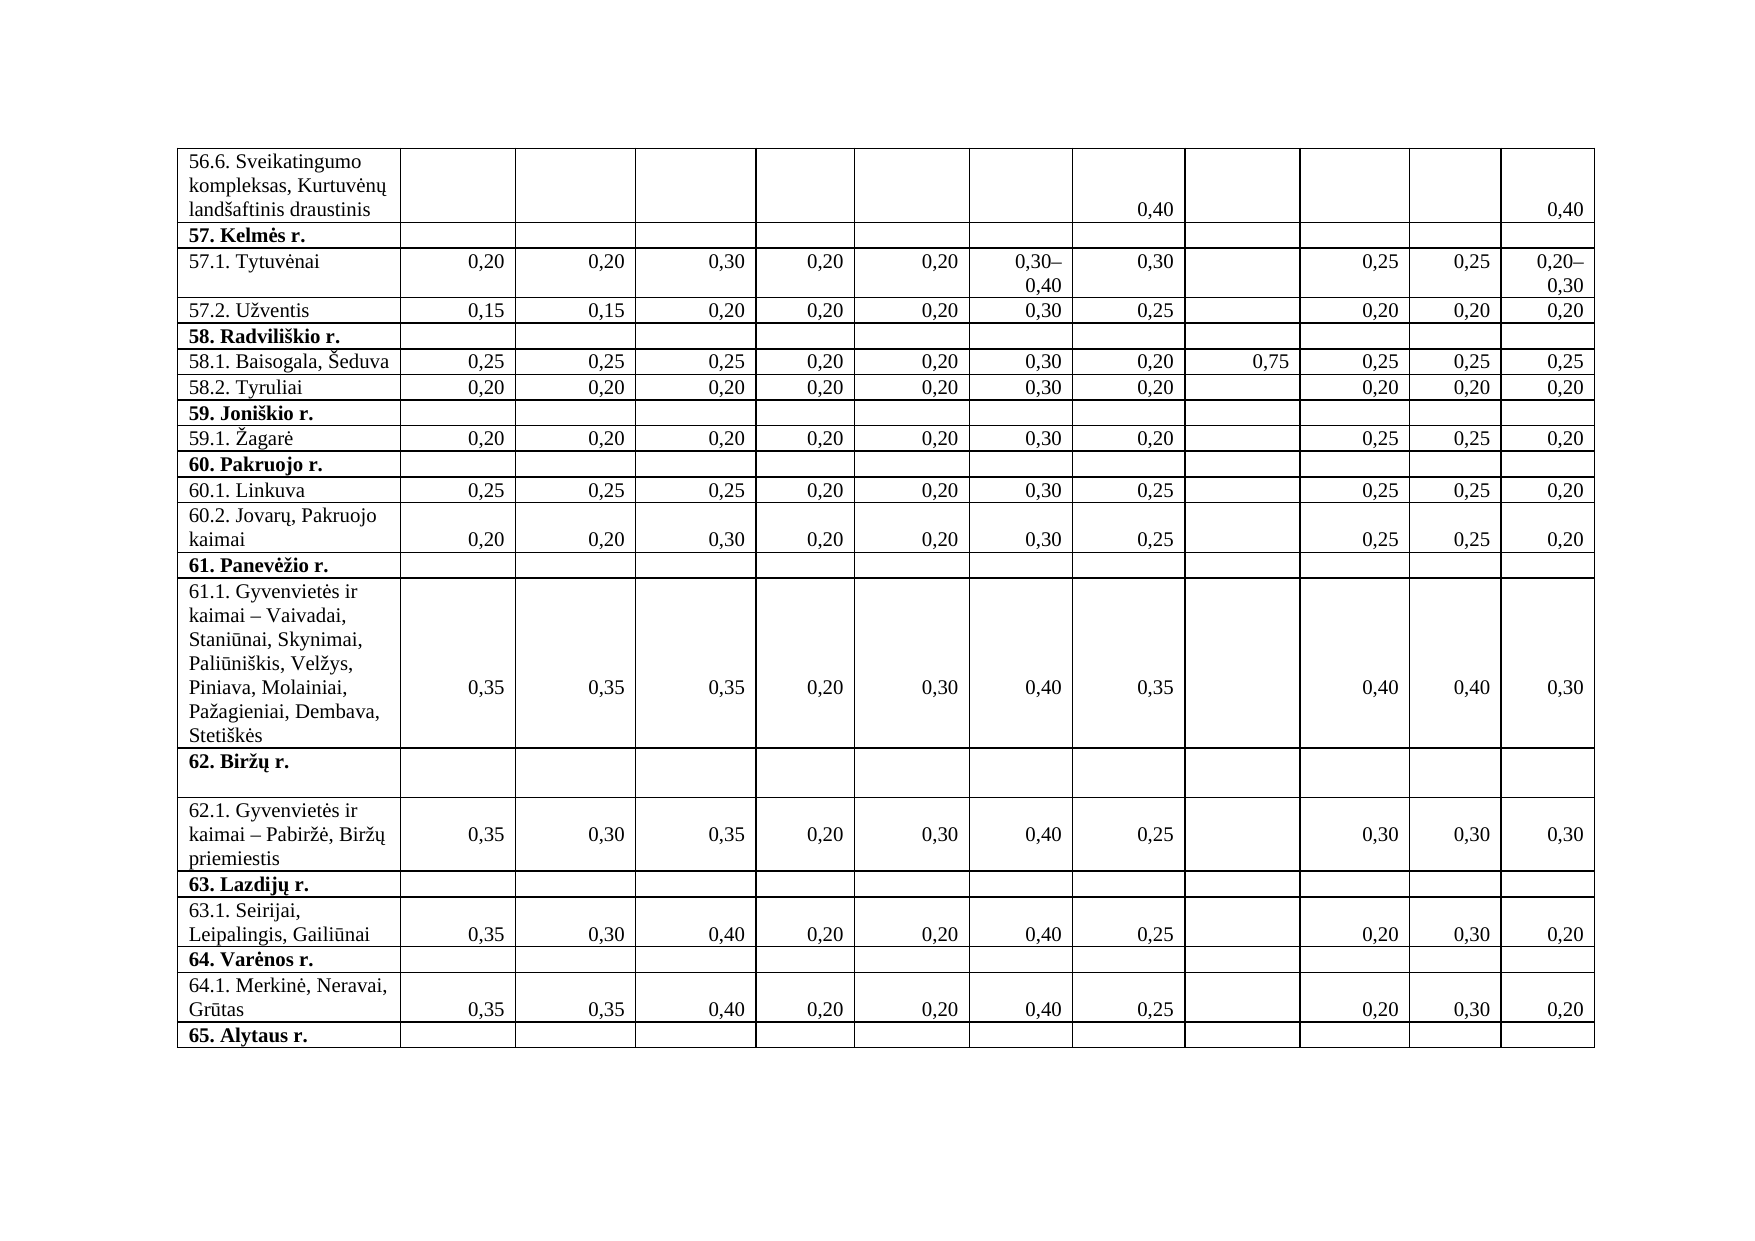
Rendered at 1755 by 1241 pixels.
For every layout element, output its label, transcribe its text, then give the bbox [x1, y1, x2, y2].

table_cell [1502, 401, 1594, 425]
table_cell [516, 872, 635, 896]
table_cell [1186, 478, 1299, 502]
table_cell 0,35 [401, 579, 515, 747]
table_cell [855, 872, 969, 896]
table_cell [636, 452, 755, 476]
table_cell 0,40 [970, 898, 1072, 946]
table_cell 0,25 [1073, 478, 1184, 502]
table_cell [516, 149, 635, 221]
table_cell [1410, 749, 1500, 797]
table_cell 0,20 [757, 426, 854, 450]
table_cell [401, 749, 515, 797]
table_cell 60.1. Linkuva [178, 478, 400, 502]
table_cell 57.1. Tytuvėnai [178, 249, 400, 297]
table_cell 0,25 [1502, 350, 1594, 373]
table_cell [1301, 324, 1409, 348]
table_cell [1502, 749, 1594, 797]
table_cell [970, 401, 1072, 425]
table_cell 0,30 [516, 898, 635, 946]
table_cell 0,35 [636, 798, 755, 870]
table_cell 0,20 [636, 375, 755, 399]
table_cell 0,20 [1301, 973, 1409, 1021]
table_cell 0,20 [757, 249, 854, 297]
table_cell 58. Radviliškio r. [178, 324, 400, 348]
table_cell 0,30 [1301, 798, 1409, 870]
table_cell 0,25 [401, 478, 515, 502]
table_cell [401, 223, 515, 247]
table_cell [1073, 401, 1184, 425]
table_cell 0,20 [401, 249, 515, 297]
table_cell [757, 452, 854, 476]
table_cell 0,20 [1073, 426, 1184, 450]
table_cell 0,25 [1073, 503, 1184, 551]
table_cell [401, 872, 515, 896]
table_cell [401, 149, 515, 221]
table_cell [636, 553, 755, 577]
table_cell 58.2. Tyruliai [178, 375, 400, 399]
table_cell [1186, 503, 1299, 551]
table_cell 0,30 [1502, 798, 1594, 870]
table_cell [1410, 401, 1500, 425]
table_cell [516, 452, 635, 476]
table_cell [1186, 1023, 1299, 1047]
table_cell [636, 401, 755, 425]
table_cell 0,20 [855, 426, 969, 450]
table_cell 61. Panevėžio r. [178, 553, 400, 577]
table_cell [1073, 553, 1184, 577]
table_cell 0,20 [516, 426, 635, 450]
table_cell 0,35 [1073, 579, 1184, 747]
table_cell 0,30 [1410, 898, 1500, 946]
table_cell [636, 872, 755, 896]
table_cell 0,35 [401, 898, 515, 946]
table_cell [1073, 872, 1184, 896]
table_cell 0,20 [1410, 375, 1500, 399]
table_cell 0,20 [1502, 478, 1594, 502]
table_cell [636, 947, 755, 971]
table_cell [516, 553, 635, 577]
table_cell 0,30 [1502, 579, 1594, 747]
table_cell [1502, 947, 1594, 971]
table_cell 0,20 [757, 375, 854, 399]
table_cell [1073, 324, 1184, 348]
table_cell 58.1. Baisogala, Šeduva [178, 350, 400, 373]
table_cell 0,25 [1301, 426, 1409, 450]
table_cell [516, 401, 635, 425]
table_cell [1186, 298, 1299, 322]
table_cell 60.2. Jovarų, Pakruojo kaimai [178, 503, 400, 551]
table_cell [636, 149, 755, 221]
table_cell 0,25 [1301, 503, 1409, 551]
table_cell 0,20 [516, 249, 635, 297]
table_cell 0,30 [855, 579, 969, 747]
table_cell [757, 872, 854, 896]
table_cell 0,30 [970, 298, 1072, 322]
table_cell 57.2. Užventis [178, 298, 400, 322]
table_cell [401, 401, 515, 425]
table_cell 0,20 [855, 478, 969, 502]
table_cell [970, 553, 1072, 577]
table_cell 0,40 [1301, 579, 1409, 747]
table_cell [1186, 223, 1299, 247]
table_cell 0,20 [757, 798, 854, 870]
table_cell [1073, 947, 1184, 971]
table_cell [516, 1023, 635, 1047]
table_cell [855, 223, 969, 247]
table_cell [516, 324, 635, 348]
table_cell 63.1. Seirijai, Leipalingis, Gailiūnai [178, 898, 400, 946]
table_cell [1301, 553, 1409, 577]
table_cell [970, 324, 1072, 348]
table_cell [757, 1023, 854, 1047]
table_cell 0,40 [970, 798, 1072, 870]
table_cell 0,15 [516, 298, 635, 322]
table_cell 0,30 [1410, 798, 1500, 870]
table_cell 0,20 [855, 350, 969, 373]
table_cell 0,30 [636, 503, 755, 551]
table_cell 0,20 [516, 503, 635, 551]
table_cell 0,20 [855, 298, 969, 322]
table_cell [1301, 223, 1409, 247]
table_cell 0,20 [1502, 973, 1594, 1021]
table_cell 65. Alytaus r. [178, 1023, 400, 1047]
table_cell 0,30 [636, 249, 755, 297]
table_cell 0,35 [401, 973, 515, 1021]
table_cell [1301, 149, 1409, 221]
table_cell [970, 749, 1072, 797]
table_cell [1410, 149, 1500, 221]
table_cell [1301, 401, 1409, 425]
table_cell [970, 223, 1072, 247]
table_cell [855, 947, 969, 971]
table_cell 0,20 [757, 298, 854, 322]
table_cell 0,15 [401, 298, 515, 322]
table_cell 0,30 [970, 375, 1072, 399]
table_cell 0,35 [516, 973, 635, 1021]
table_cell [401, 452, 515, 476]
table_cell 0,20 [855, 898, 969, 946]
table_cell [1410, 872, 1500, 896]
table_cell [855, 452, 969, 476]
table_cell 0,20 [757, 478, 854, 502]
table_cell 62. Biržų r. [178, 749, 400, 797]
table_cell [757, 553, 854, 577]
table_cell [757, 149, 854, 221]
table_cell 0,25 [516, 478, 635, 502]
table_cell 0,40 [636, 973, 755, 1021]
table_cell 0,40 [1410, 579, 1500, 747]
table_cell [970, 947, 1072, 971]
table_cell 0,20 [1301, 375, 1409, 399]
table_cell [1410, 947, 1500, 971]
table_cell 0,30 [970, 350, 1072, 373]
table_cell 0,30 [1073, 249, 1184, 297]
table_cell 0,25 [516, 350, 635, 373]
table_cell 57. Kelmės r. [178, 223, 400, 247]
table_cell [855, 553, 969, 577]
table_cell [1301, 452, 1409, 476]
table_cell [1186, 798, 1299, 870]
table_cell 0,25 [1410, 503, 1500, 551]
table_cell 0,25 [1073, 798, 1184, 870]
table_cell 0,25 [636, 350, 755, 373]
table_cell 0,40 [970, 579, 1072, 747]
table_cell [855, 324, 969, 348]
table_cell 0,25 [1301, 249, 1409, 297]
table_cell 0,30 [970, 426, 1072, 450]
table_cell [1301, 947, 1409, 971]
table_cell 0,20 [401, 426, 515, 450]
table_cell [1502, 553, 1594, 577]
table_cell [970, 1023, 1072, 1047]
table_cell [516, 749, 635, 797]
table_cell 0,40 [1502, 149, 1594, 221]
table_cell [970, 872, 1072, 896]
table_cell [855, 1023, 969, 1047]
table_cell [1186, 452, 1299, 476]
table_cell [1073, 1023, 1184, 1047]
table_cell [1186, 324, 1299, 348]
table_cell 0,20 [1502, 298, 1594, 322]
table_cell 0,20 [855, 375, 969, 399]
table_cell [1502, 1023, 1594, 1047]
table_cell [1410, 324, 1500, 348]
table_cell 0,20 [1410, 298, 1500, 322]
table_cell [970, 452, 1072, 476]
table_cell 0,20 [401, 503, 515, 551]
table_cell [1186, 947, 1299, 971]
table_cell [1186, 375, 1299, 399]
table_cell 0,20 [757, 973, 854, 1021]
table_cell [636, 324, 755, 348]
table_cell 0,20 [1301, 298, 1409, 322]
table_cell [855, 749, 969, 797]
table_cell [1073, 749, 1184, 797]
table_cell [757, 223, 854, 247]
table_cell 0,35 [401, 798, 515, 870]
table_cell 64. Varėnos r. [178, 947, 400, 971]
table_cell 59. Joniškio r. [178, 401, 400, 425]
table_cell [1301, 872, 1409, 896]
table_cell 0,20 [1502, 375, 1594, 399]
table_cell 0,25 [1073, 898, 1184, 946]
table_cell 0,20 [1073, 375, 1184, 399]
table_cell [401, 553, 515, 577]
table_cell 56.6. Sveikatingumo kompleksas, Kurtuvėnų landšaftinis draustinis [178, 149, 400, 221]
table_cell 0,25 [1301, 350, 1409, 373]
table_cell 0,20 [1502, 426, 1594, 450]
table_cell 0,20 [636, 426, 755, 450]
table_cell [1410, 553, 1500, 577]
table_cell 0,40 [1073, 149, 1184, 221]
table_cell 63. Lazdijų r. [178, 872, 400, 896]
table_cell 0,20 [757, 898, 854, 946]
table_cell 0,25 [1073, 973, 1184, 1021]
table_cell [1186, 401, 1299, 425]
table_cell 0,35 [636, 579, 755, 747]
table_cell 0,30–0,40 [970, 249, 1072, 297]
table_cell 0,25 [1301, 478, 1409, 502]
table_cell [1502, 324, 1594, 348]
table_cell 0,75 [1186, 350, 1299, 373]
table_cell 62.1. Gyvenvietės ir kaimai – Pabiržė, Biržų priemiestis [178, 798, 400, 870]
table_cell [1186, 872, 1299, 896]
table_cell [1502, 223, 1594, 247]
table_cell [1186, 749, 1299, 797]
table_cell 0,25 [636, 478, 755, 502]
table_cell 0,30 [970, 478, 1072, 502]
table_cell [855, 401, 969, 425]
table_cell 0,25 [1073, 298, 1184, 322]
table_cell 0,20 [757, 503, 854, 551]
table_cell 64.1. Merkinė, Neravai, Grūtas [178, 973, 400, 1021]
table_cell [1502, 452, 1594, 476]
table_cell [516, 223, 635, 247]
table_cell 0,40 [636, 898, 755, 946]
table_cell [636, 223, 755, 247]
table_cell 0,25 [1410, 478, 1500, 502]
table_cell 0,20 [1502, 898, 1594, 946]
table_cell 0,20 [1502, 503, 1594, 551]
table_cell [970, 149, 1072, 221]
table_cell [855, 149, 969, 221]
table_cell 0,20 [636, 298, 755, 322]
table_cell 0,20–0,30 [1502, 249, 1594, 297]
table_cell [1186, 973, 1299, 1021]
table_cell 0,20 [855, 503, 969, 551]
table_cell [636, 1023, 755, 1047]
table_cell 0,35 [516, 579, 635, 747]
table_cell [1301, 1023, 1409, 1047]
table_cell [1186, 426, 1299, 450]
table_cell [1186, 149, 1299, 221]
table_cell 0,20 [1073, 350, 1184, 373]
table_cell [757, 401, 854, 425]
table_cell 0,20 [855, 249, 969, 297]
table_cell [636, 749, 755, 797]
table_cell [1502, 872, 1594, 896]
table_cell [1186, 898, 1299, 946]
table_cell 60. Pakruojo r. [178, 452, 400, 476]
table_cell [401, 1023, 515, 1047]
table_cell [1410, 452, 1500, 476]
table_cell [1073, 223, 1184, 247]
table_cell 0,30 [516, 798, 635, 870]
table_cell [1186, 579, 1299, 747]
table_cell 0,20 [757, 579, 854, 747]
table_cell [757, 947, 854, 971]
table_cell 0,20 [516, 375, 635, 399]
table_cell 0,25 [401, 350, 515, 373]
table_cell [516, 947, 635, 971]
table_cell 0,25 [1410, 426, 1500, 450]
table_cell [1410, 1023, 1500, 1047]
table_cell [401, 324, 515, 348]
table_cell 59.1. Žagarė [178, 426, 400, 450]
table_cell [1186, 249, 1299, 297]
table_cell [401, 947, 515, 971]
table_cell 0,30 [855, 798, 969, 870]
table_cell [1301, 749, 1409, 797]
table_cell 0,25 [1410, 350, 1500, 373]
table_cell [757, 324, 854, 348]
table_cell 61.1. Gyvenvietės ir kaimai – Vaivadai, Staniūnai, Skynimai, Paliūniškis, Velžys, Piniava, Molainiai, Pažagieniai, Dembava, Stetiškės [178, 579, 400, 747]
table_cell 0,20 [401, 375, 515, 399]
table_cell 0,30 [1410, 973, 1500, 1021]
table_cell 0,20 [1301, 898, 1409, 946]
table_cell [1410, 223, 1500, 247]
table_cell [1186, 553, 1299, 577]
table_cell [1073, 452, 1184, 476]
table_cell 0,40 [970, 973, 1072, 1021]
table_cell 0,25 [1410, 249, 1500, 297]
table_cell 0,30 [970, 503, 1072, 551]
table_cell 0,20 [855, 973, 969, 1021]
table_cell [757, 749, 854, 797]
table_cell 0,20 [757, 350, 854, 373]
